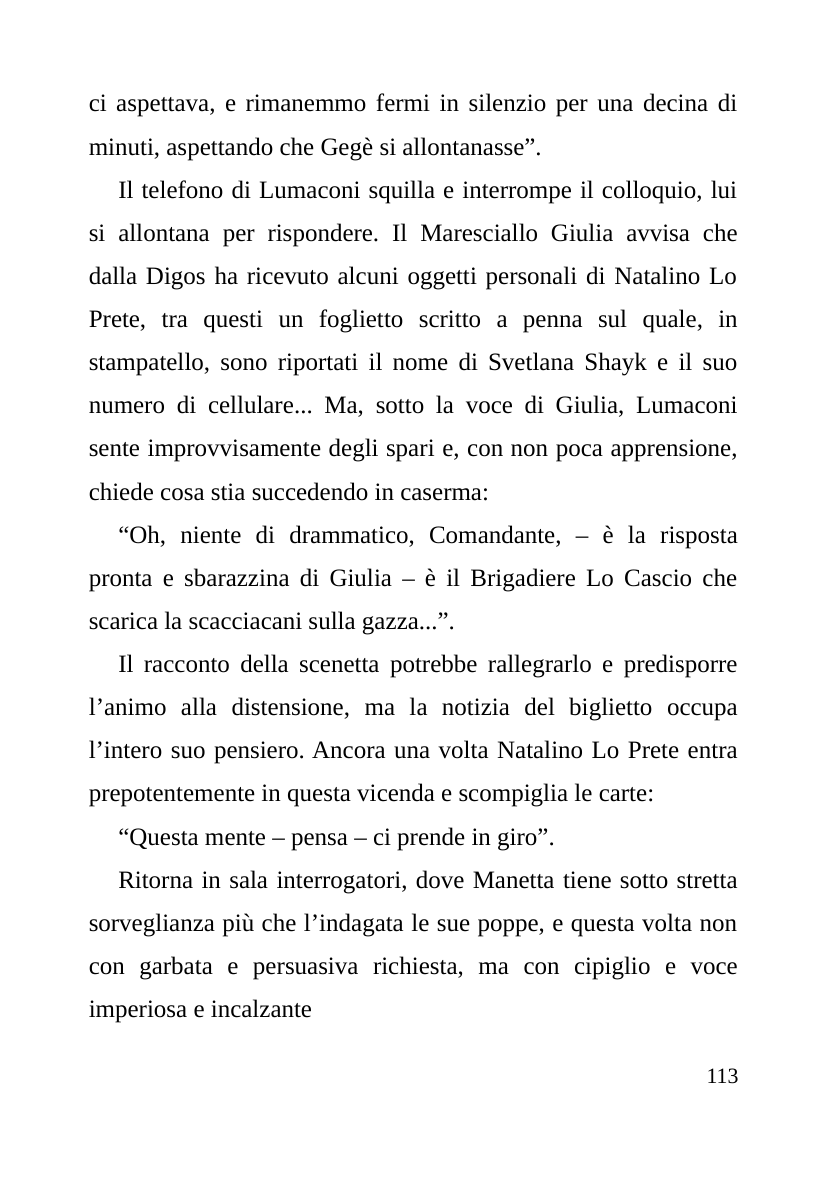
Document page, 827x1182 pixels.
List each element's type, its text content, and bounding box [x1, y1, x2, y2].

text Il racconto della scenetta potrebbe rallegrarlo e predisporre l’animo alla distensione, ma la notizia del biglietto occupa l’intero suo pensiero. Ancora una volta Natalino Lo Prete entra prepotentemente in questa vicenda e scompiglia le carte: [88, 649, 738, 807]
text “Oh, niente di drammatico, Comandante, – è la risposta pronta e sbarazzina di Giulia – è il Brigadiere Lo Cascio che scarica la scacciacani sulla gazza...”. [88, 520, 738, 635]
text ci aspettava, e rimanemmo fermi in silenzio per una decina di minuti, aspettando che Gegè si allontanasse”. [88, 88, 738, 160]
text Ritorna in sala interrogatori, dove Manetta tiene sotto stretta sorveglianza più che l’indagata le sue poppe, e questa volta non con garbata e persuasiva richiesta, ma con cipiglio e voce imperiosa e incalzante [88, 865, 738, 1023]
text “Questa mente – pensa – ci prende in giro”. [88, 822, 738, 850]
text Il telefono di Lumaconi squilla e interrompe il colloquio, lui si allontana per rispondere. Il Maresciallo Giulia avvisa che dalla Digos ha ricevuto alcuni oggetti personali di Natalino Lo Prete, tra questi un foglietto scritto a penna sul quale, in stampatello, sono riportati il nome di Svetlana Shayk e il suo numero di cellulare... Ma, sotto la voce di Giulia, Lumaconi sente improvvisamente degli spari e, con non poca apprensione, chiede cosa stia succedendo in caserma: [88, 175, 738, 505]
